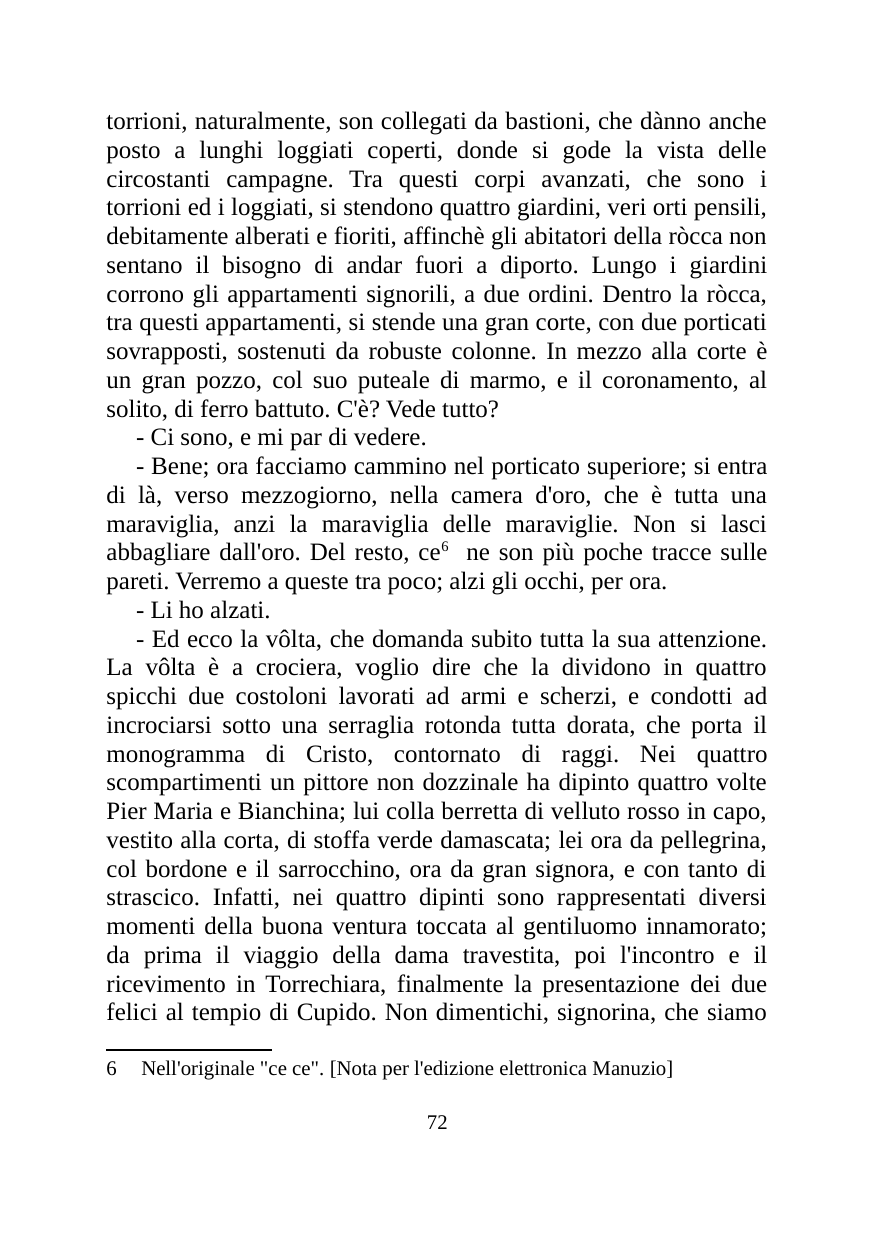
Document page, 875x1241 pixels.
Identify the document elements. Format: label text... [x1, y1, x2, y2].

text Nell'originale "ce ce". [Nota per l'edizione elettronica Manuzio] [106, 1056, 768, 1080]
text - Ed ecco la vôlta, che domanda subito tutta la sua attenzione. La vôlta è a crociera, voglio dire che la dividono in quattro spicchi due costoloni lavorati ad armi e scherzi, e condotti ad incrociarsi sotto una serraglia rotonda tutta dorata, che porta il monogramma di Cristo, contornato di raggi. Nei quattro scompartimenti un pittore non dozzinale ha dipinto quattro volte Pier Maria e Bianchina; lui colla berretta di velluto rosso in capo, vestito alla corta, di stoffa verde damascata; lei ora da pellegrina, col bordone e il sarrocchino, ora da gran signora, e con tanto di strascico. Infatti, nei quattro dipinti sono rappresentati diversi momenti della buona ventura toccata al gentiluomo innamorato; da prima il viaggio della dama travestita, poi l'incontro e il ricevimento in Torrechiara, finalmente la presentazione dei due felici al tempio di Cupido. Non dimentichi, signorina, che siamo [106, 624, 768, 1026]
text - Li ho alzati. [106, 595, 768, 624]
text torrioni, naturalmente, son collegati da bastioni, che dànno anche posto a lunghi loggiati coperti, donde si gode la vista delle circostanti campagne. Tra questi corpi avanzati, che sono i torrioni ed i loggiati, si stendono quattro giardini, veri orti pensili, debitamente alberati e fioriti, affinchè gli abitatori della ròcca non sentano il bisogno di andar fuori a diporto. Lungo i giardini corrono gli appartamenti signorili, a due ordini. Dentro la ròcca, tra questi appartamenti, si stende una gran corte, con due porticati sovrapposti, sostenuti da robuste colonne. In mezzo alla corte è un gran pozzo, col suo puteale di marmo, e il coronamento, al solito, di ferro battuto. C'è? Vede tutto? [106, 106, 768, 422]
text - Ci sono, e mi par di vedere. [106, 422, 768, 451]
text - Bene; ora facciamo cammino nel porticato superiore; si entra di là, verso mezzogiorno, nella camera d'oro, che è tutta una maraviglia, anzi la maraviglia delle maraviglie. Non si lasci abbagliare dall'oro. Del resto, ce ne son più poche tracce sulle pareti. Verremo a queste tra poco; alzi gli occhi, per ora. [106, 451, 768, 595]
